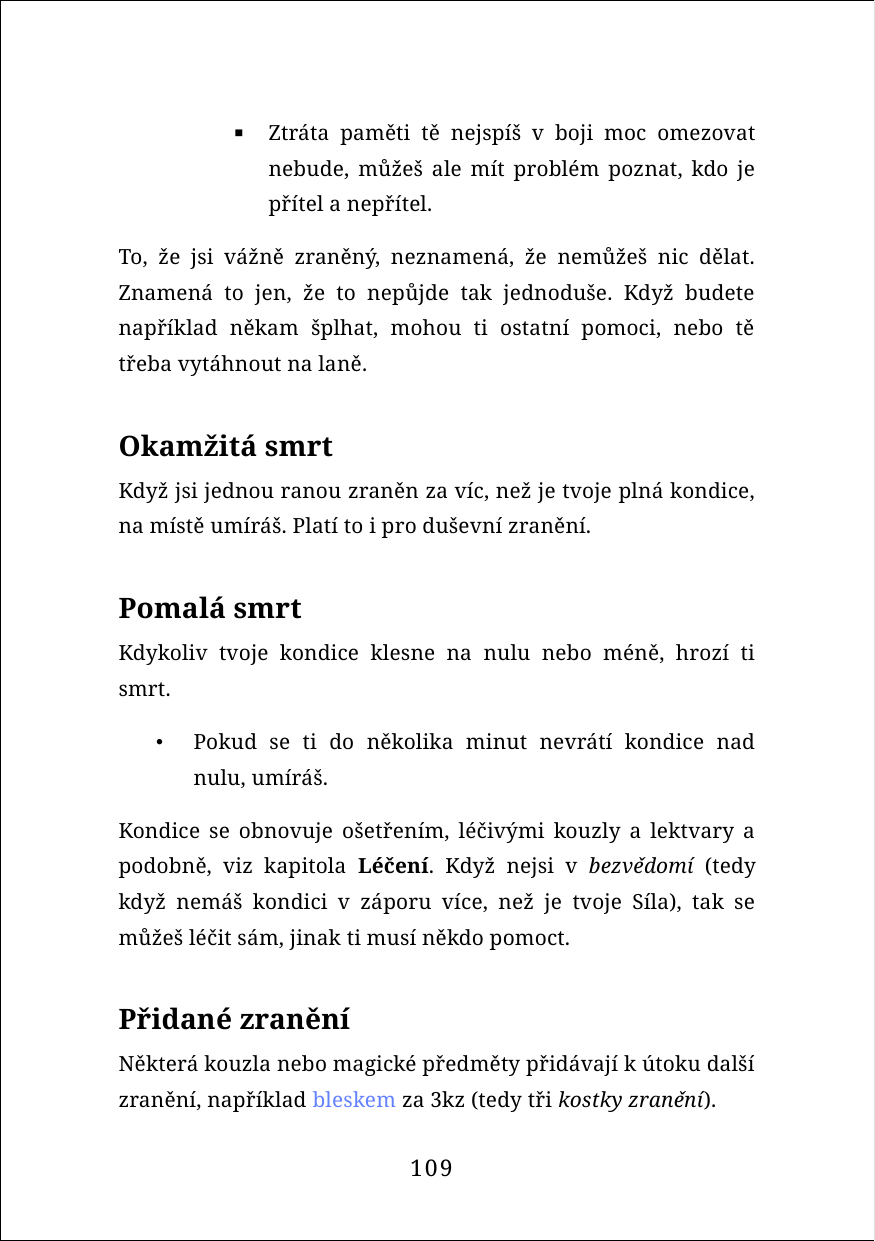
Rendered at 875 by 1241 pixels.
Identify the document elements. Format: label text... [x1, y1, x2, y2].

text Některá kouzla nebo magické předměty přidávají k útoku další zranění, například bleskem za 3kz (tedy tři kostky zranění). [118, 1049, 756, 1113]
list Ztráta paměti tě nejspíš v boji moc omezovat nebude, můžeš ale mít problém poznat, kdo je přítel a nepřítel. [231, 118, 756, 218]
text Kdykoliv tvoje kondice klesne na nulu nebo méně, hrozí ti smrt. [118, 638, 756, 702]
text Když jsi jednou ranou zraněn za víc, než je tvoje plná kondice, na místě umíráš. Platí to i pro duševní zranění. [118, 476, 756, 540]
list Pokud se ti do několika minut nevrátí kondice nad nulu, umíráš. [156, 727, 756, 791]
subtitle Okamžitá smrt [118, 426, 756, 464]
subtitle Přidané zranění [118, 999, 756, 1038]
text To, že jsi vážně zraněný, neznamená, že nemůžeš nic dělat. Znamená to jen, že to nepůjde tak jednoduše. Když budete například někam šplhat, mohou ti ostatní pomoci, nebo tě třeba vytáhnout na laně. [118, 242, 756, 377]
subtitle Pomalá smrt [118, 588, 756, 627]
text Kondice se obnovuje ošetřením, léčivými kouzly a lektvary a podobně, viz kapitola Léčení. Když nejsi v bezvědomí (tedy když nemáš kondici v záporu více, než je tvoje Síla), tak se můžeš léčit sám, jinak ti musí někdo pomoct. [118, 816, 756, 951]
